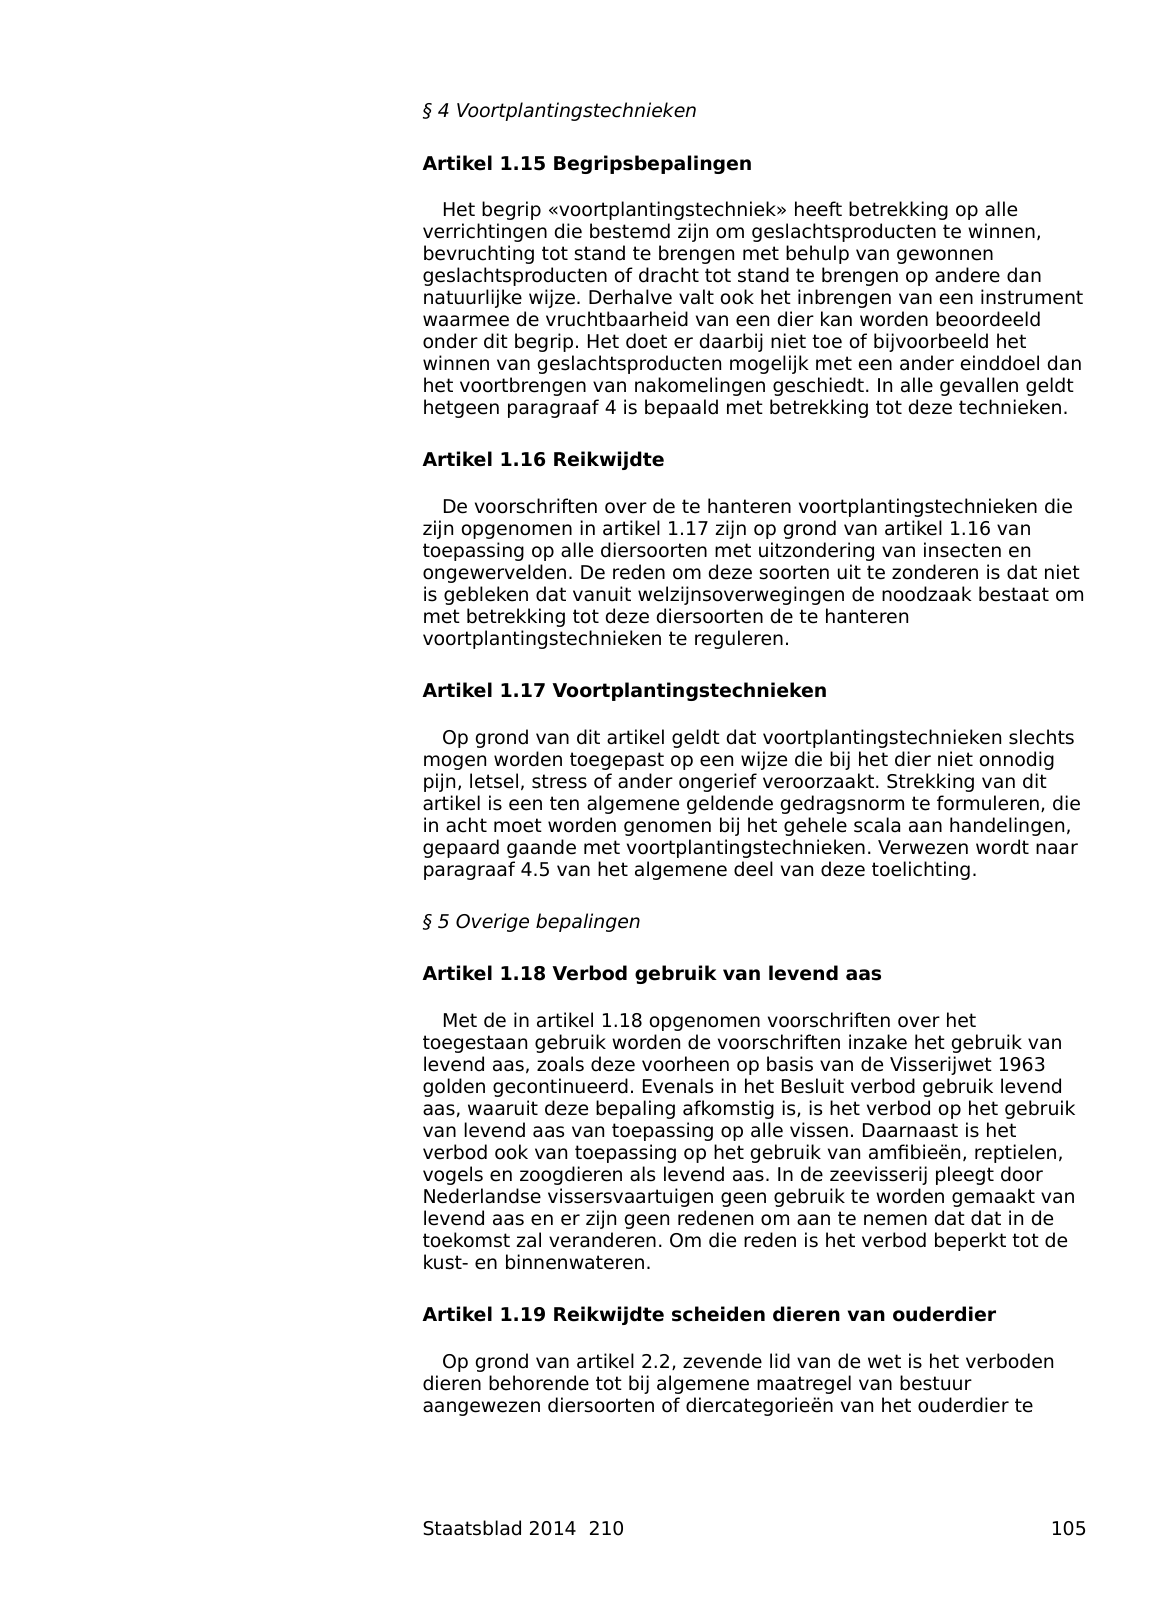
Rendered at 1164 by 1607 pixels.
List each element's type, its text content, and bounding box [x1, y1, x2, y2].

text Op grond van artikel 2.2, zevende lid van de wet is het verboden dieren behorende tot bij algemene maatregel van bestuur aangewezen diersoorten of diercategorieën van het ouderdier te [422, 1351, 1087, 1416]
subtitle Artikel 1.19 Reikwijdte scheiden dieren van ouderdier [422, 1303, 1087, 1326]
subtitle Artikel 1.16 Reikwijdte [422, 449, 1087, 471]
text Op grond van dit artikel geldt dat voortplantingstechnieken slechts mogen worden toegepast op een wijze die bij het dier niet onnodig pijn, letsel, stress of ander ongerief veroorzaakt. Strekking van dit artikel is een ten algemene geldende gedragsnorm te formuleren, die in acht moet worden genomen bij het gehele scala aan handelingen, gepaard gaande met voortplantingstechnieken. Verwezen wordt naar paragraaf 4.5 van het algemene deel van deze toelichting. [422, 727, 1087, 881]
subtitle Artikel 1.15 Begripsbepalingen [422, 152, 1087, 174]
subtitle Artikel 1.17 Voortplantingstechnieken [422, 680, 1087, 702]
subtitle Artikel 1.18 Verbod gebruik van levend aas [422, 963, 1087, 985]
text De voorschriften over de te hanteren voortplantingstechnieken die zijn opgenomen in artikel 1.17 zijn op grond van artikel 1.16 van toepassing op alle diersoorten met uitzondering van insecten en ongewervelden. De reden om deze soorten uit te zonderen is dat niet is gebleken dat vanuit welzijnsoverwegingen de noodzaak bestaat om met betrekking tot deze diersoorten de te hanteren voortplantingstechnieken te reguleren. [422, 496, 1087, 650]
subtitle § 5 Overige bepalingen [422, 911, 1087, 933]
subtitle § 4 Voortplantingstechnieken [422, 100, 1087, 122]
text Het begrip «voortplantingstechniek» heeft betrekking op alle verrichtingen die bestemd zijn om geslachtsproducten te winnen, bevruchting tot stand te brengen met behulp van gewonnen geslachtsproducten of dracht tot stand te brengen op andere dan natuurlijke wijze. Derhalve valt ook het inbrengen van een instrument waarmee de vruchtbaarheid van een dier kan worden beoordeeld onder dit begrip. Het doet er daarbij niet toe of bijvoorbeeld het winnen van geslachtsproducten mogelijk met een ander einddoel dan het voortbrengen van nakomelingen geschiedt. In alle gevallen geldt hetgeen paragraaf 4 is bepaald met betrekking tot deze technieken. [422, 199, 1087, 419]
text Met de in artikel 1.18 opgenomen voorschriften over het toegestaan gebruik worden de voorschriften inzake het gebruik van levend aas, zoals deze voorheen op basis van de Visserijwet 1963 golden gecontinueerd. Evenals in het Besluit verbod gebruik levend aas, waaruit deze bepaling afkomstig is, is het verbod op het gebruik van levend aas van toepassing op alle vissen. Daarnaast is het verbod ook van toepassing op het gebruik van amfibieën, reptielen, vogels en zoogdieren als levend aas. In de zeevisserij pleegt door Nederlandse vissersvaartuigen geen gebruik te worden gemaakt van levend aas en er zijn geen redenen om aan te nemen dat dat in de toekomst zal veranderen. Om die reden is het verbod beperkt tot de kust- en binnenwateren. [422, 1010, 1087, 1273]
